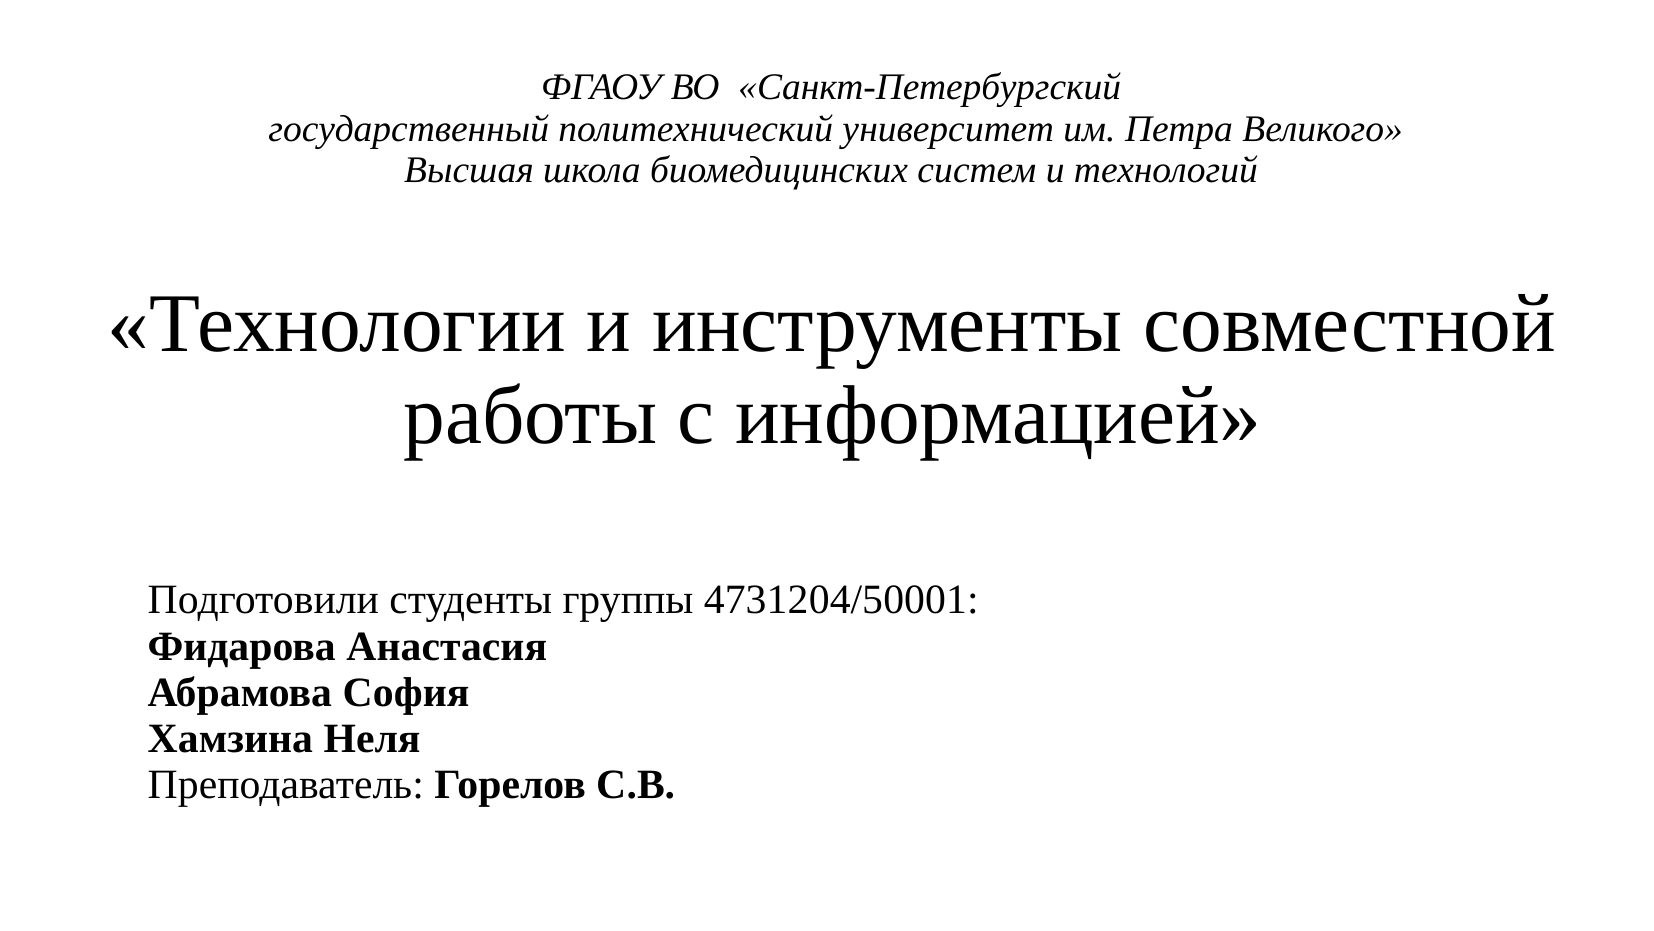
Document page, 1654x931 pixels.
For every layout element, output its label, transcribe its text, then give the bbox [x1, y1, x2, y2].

text_box ФГАОУ ВО «Санкт-Петербургский государственный политехнический университет им. Петра Великого» Высшая школа биомедицинских систем и технологий [244, 59, 1418, 199]
subtitle Подготовили студенты группы 4731204/50001: Фидарова Анастасия Абрамова София Хамзина Неля Преподаватель: Горелов С.В. [147, 528, 1152, 857]
title «Технологии и инструменты совместной работы с информацией» [88, 206, 1577, 532]
